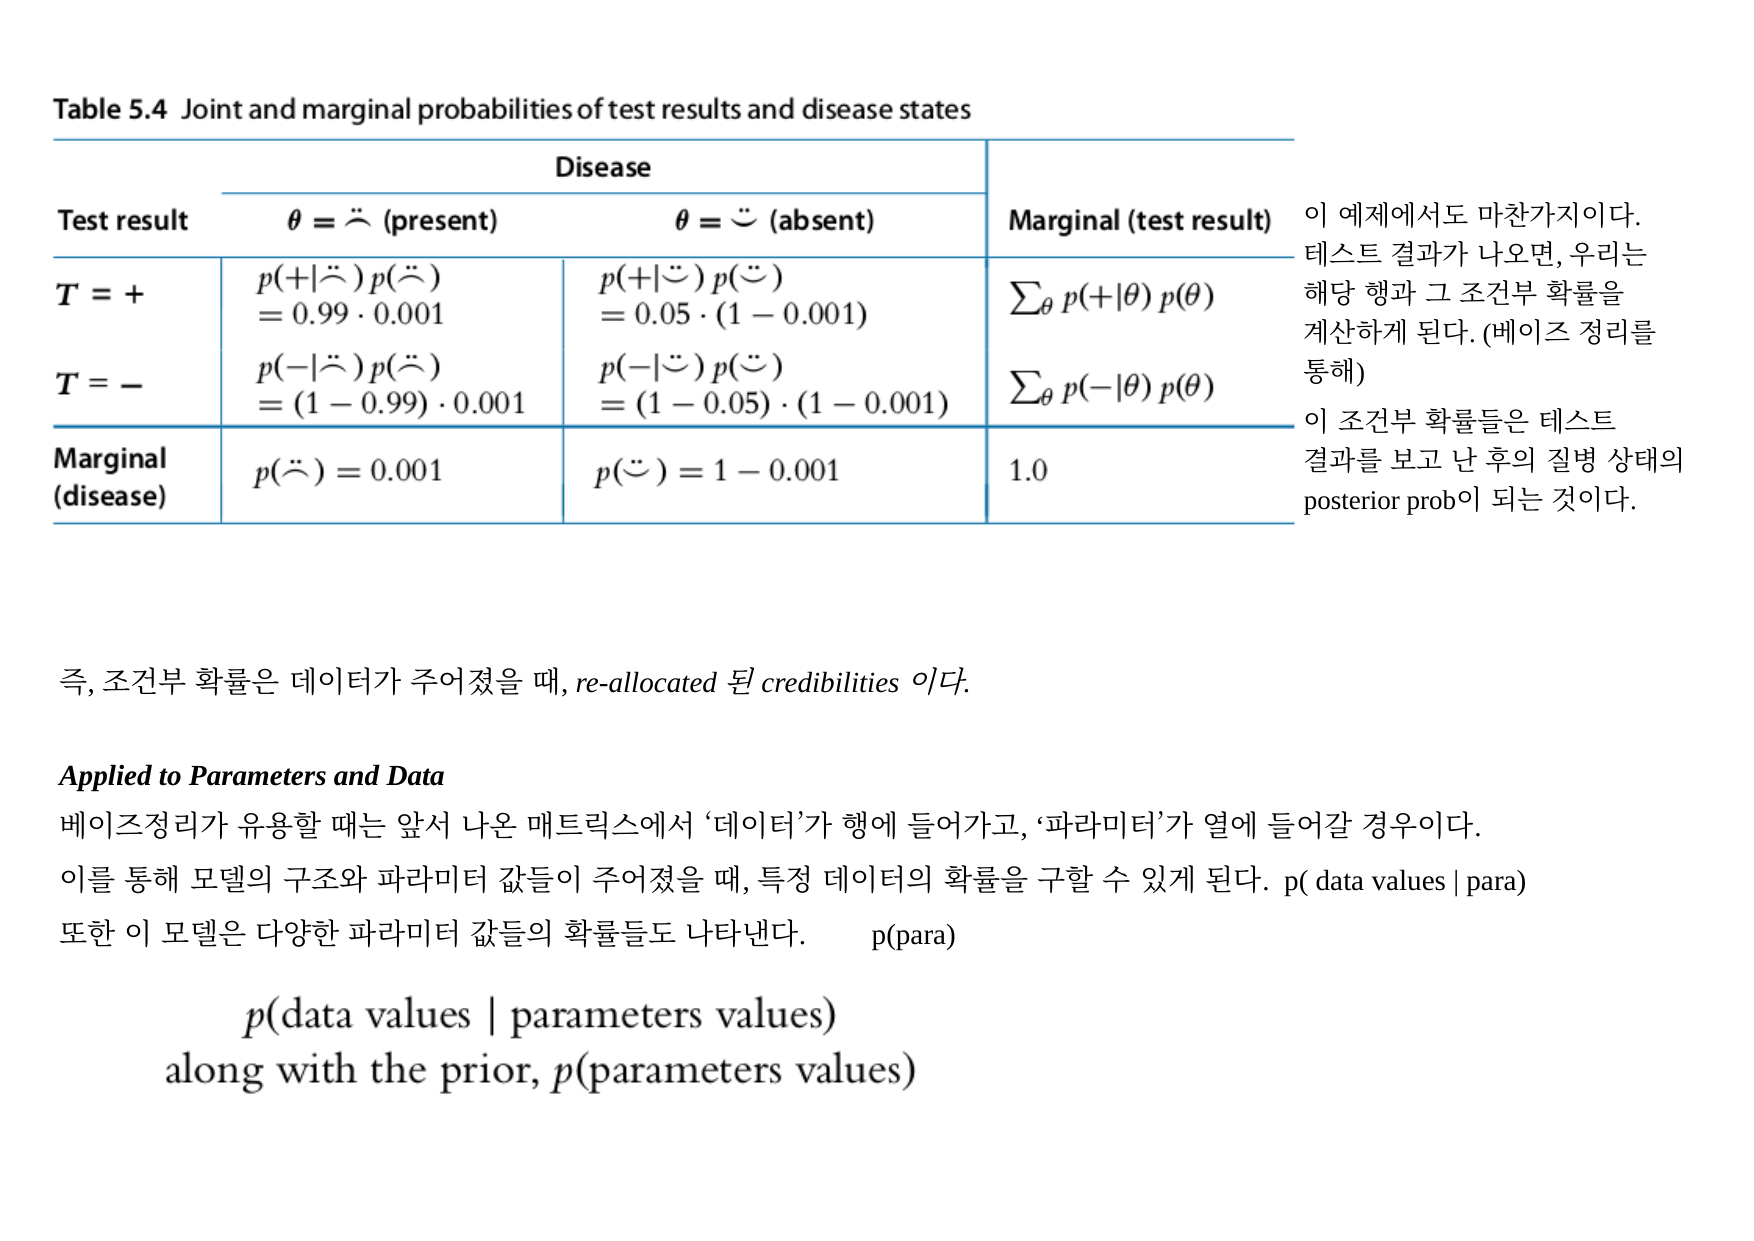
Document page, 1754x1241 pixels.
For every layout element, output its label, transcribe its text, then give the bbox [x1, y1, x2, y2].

text 또한 이 모델은 다양한 파라미터 값들의 확률들도 나타낸다. p(para) [59, 911, 1695, 952]
text 즉, 조건부 확률은 데이터가 주어졌을 때, re-allocated 된 credibilities 이다. [59, 658, 1695, 700]
picture [44, 83, 1304, 534]
picture [137, 977, 930, 1108]
text 이 예제에서도 마찬가지이다. 테스트 결과가 나오면, 우리는 해당 행과 그 조건부 확률을 계산하게 된다. (베이즈 정리를 통해) [1304, 194, 1695, 389]
text 이 조건부 확률들은 테스트 결과를 보고 난 후의 질병 상태의 posterior prob이 되는 것이다. [1304, 401, 1695, 518]
text 베이즈정리가 유용할 때는 앞서 나온 매트릭스에서 ‘데이터’가 행에 들어가고, ‘파라미터’가 열에 들어갈 경우이다. [59, 803, 1695, 845]
text 이를 통해 모델의 구조와 파라미터 값들이 주어졌을 때, 특정 데이터의 확률을 구할 수 있게 된다. p( data values | para) [59, 857, 1695, 899]
text Applied to Parameters and Data [59, 758, 1695, 791]
